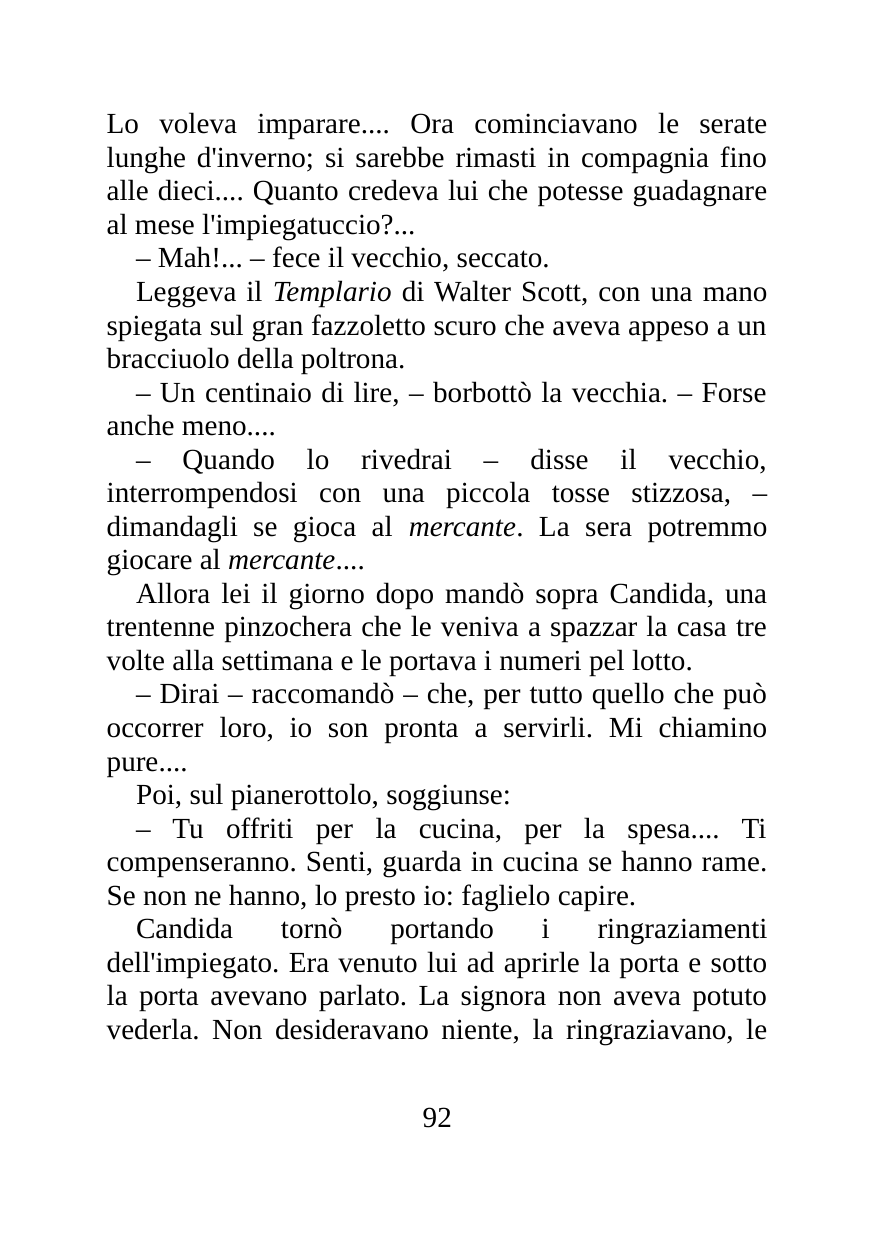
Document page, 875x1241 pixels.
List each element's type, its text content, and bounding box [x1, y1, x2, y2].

text Poi, sul pianerottolo, soggiunse: [106, 777, 768, 811]
text ‒ Tu offriti per la cucina, per la spesa.... Ti compenseranno. Senti, guarda in cucina se hanno rame. Se non ne hanno, lo presto io: faglielo capire. [106, 811, 768, 911]
text ‒ Dirai ‒ raccomandò ‒ che, per tutto quello che può occorrer loro, io son pronta a servirli. Mi chiamino pure.... [106, 677, 768, 777]
text Lo voleva imparare.... Ora cominciavano le serate lunghe d'inverno; si sarebbe rimasti in compagnia fino alle dieci.... Quanto credeva lui che potesse guadagnare al mese l'impiegatuccio?... [106, 106, 768, 241]
text Allora lei il giorno dopo mandò sopra Candida, una trentenne pinzochera che le veniva a spazzar la casa tre volte alla settimana e le portava i numeri pel lotto. [106, 576, 768, 677]
text ‒ Quando lo rivedrai ‒ disse il vecchio, interrompendosi con una piccola tosse stizzosa, ‒ dimandagli se gioca al mercante. La sera potremmo giocare al mercante.... [106, 442, 768, 576]
text Candida tornò portando i ringraziamenti dell'impiegato. Era venuto lui ad aprirle la porta e sotto la porta avevano parlato. La signora non aveva potuto vederla. Non desideravano niente, la ringraziavano, le [106, 911, 768, 1046]
text ‒ Mah!... ‒ fece il vecchio, seccato. [106, 241, 768, 274]
text ‒ Un centinaio di lire, ‒ borbottò la vecchia. ‒ Forse anche meno.... [106, 375, 768, 442]
text Leggeva il Templario di Walter Scott, con una mano spiegata sul gran fazzoletto scuro che aveva appeso a un bracciuolo della poltrona. [106, 274, 768, 375]
